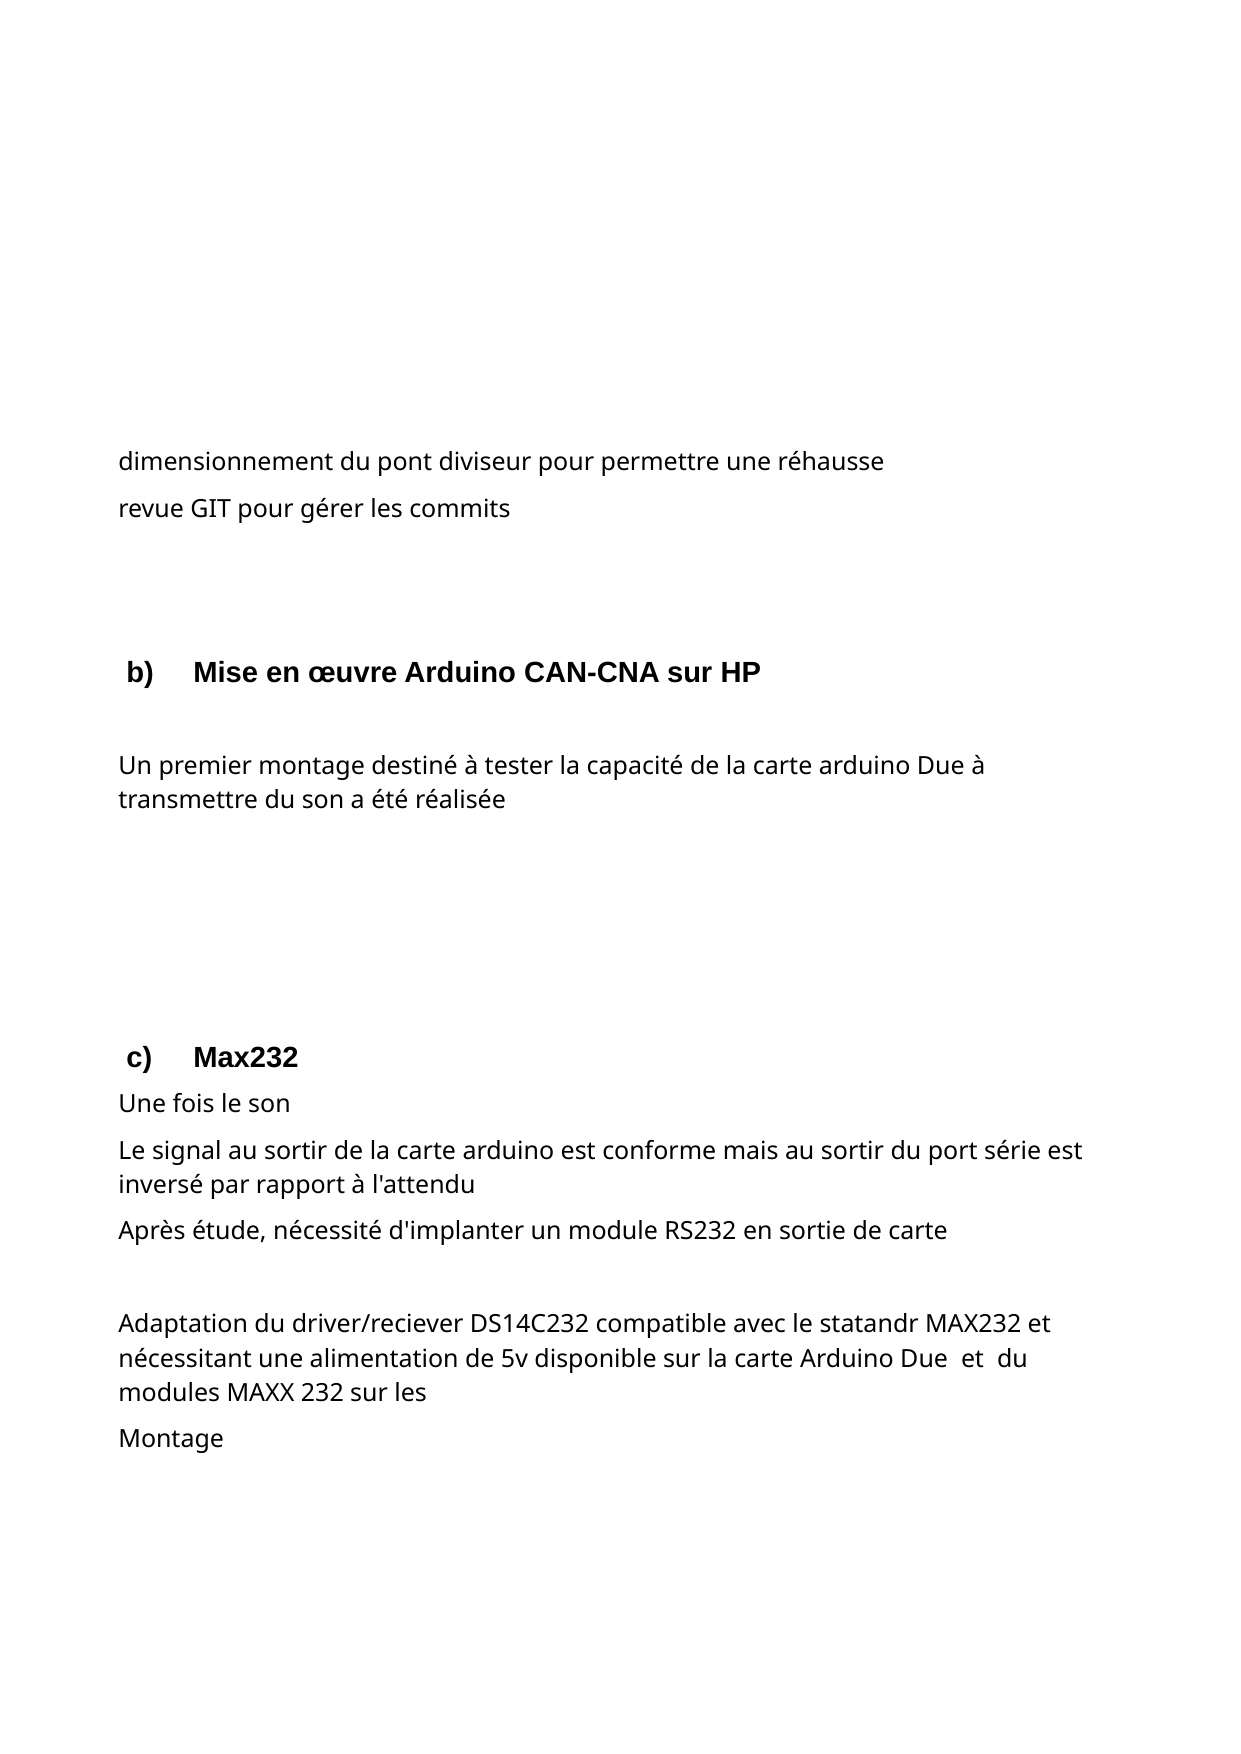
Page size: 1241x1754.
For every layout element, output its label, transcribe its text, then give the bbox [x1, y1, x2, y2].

text Adaptation du driver/reciever DS14C232 compatible avec le statandr MAX232 et nécessitant une alimentation de 5v disponible sur la carte Arduino Due et du modules MAXX 232 sur les [118, 1306, 1122, 1408]
text Après étude, nécessité d'implanter un module RS232 en sortie de carte [118, 1213, 1122, 1247]
text Le signal au sortir de la carte arduino est conforme mais au sortir du port série est inversé par rapport à l'attendu [118, 1132, 1122, 1201]
text dimensionnement du pont diviseur pour permettre une réhausse [118, 444, 1122, 478]
subtitle Max232 [118, 1040, 1122, 1073]
text Un premier montage destiné à tester la capacité de la carte arduino Due à transmettre du son a été réalisée [118, 748, 1122, 816]
subtitle Mise en œuvre Arduino CAN-CNA sur HP [118, 655, 1122, 689]
text revue GIT pour gérer les commits [118, 491, 1122, 525]
text Une fois le son [118, 1086, 1122, 1120]
text Montage [118, 1421, 1122, 1455]
